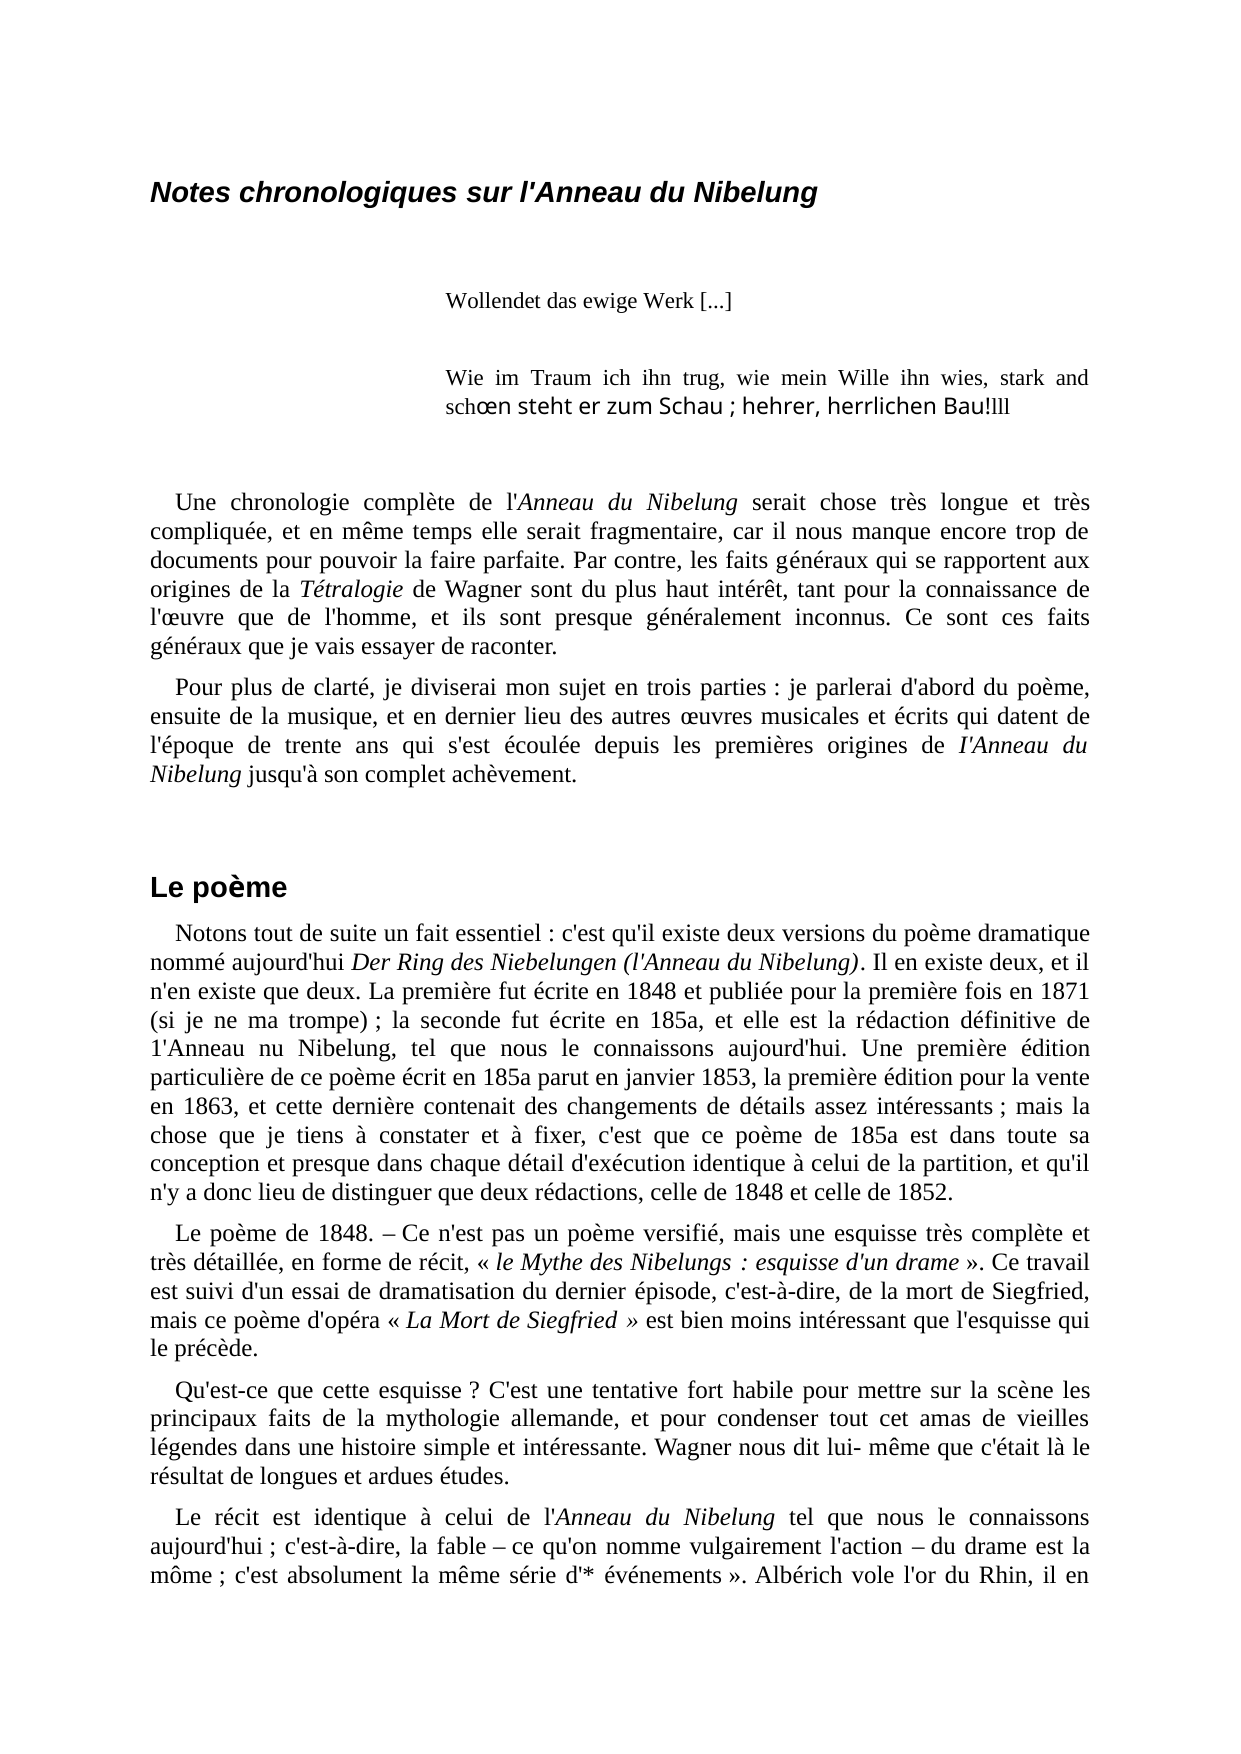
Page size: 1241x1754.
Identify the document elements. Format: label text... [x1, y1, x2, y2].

text Notons tout de suite un fait essentiel : c'est qu'il existe deux versions du poème dramatique nommé aujourd'hui Der Ring des Niebelungen (l'Anneau du Nibelung). Il en existe deux, et il n'en existe que deux. La première fut écrite en 1848 et publiée pour la première fois en 1871 (si je ne ma trompe) ; la seconde fut écrite en 185a, et elle est la rédaction définitive de 1'Anneau nu Nibelung, tel que nous le connaissons aujourd'hui. Une première édition particulière de ce poème écrit en 185a parut en janvier 1853, la première édition pour la vente en 1863, et cette dernière contenait des changements de détails assez intéressants ; mais la chose que je tiens à constater et à fixer, c'est que ce poème de 185a est dans toute sa conception et presque dans chaque détail d'exécution identique à celui de la partition, et qu'il n'y a donc lieu de distinguer que deux rédactions, celle de 1848 et celle de 1852. [150, 918, 1090, 1206]
text Qu'est-ce que cette esquisse ? C'est une tentative fort habile pour mettre sur la scène les principaux faits de la mythologie allemande, et pour condenser tout cet amas de vieilles légendes dans une histoire simple et intéressante. Wagner nous dit lui- même que c'était là le résultat de longues et ardues études. [150, 1375, 1090, 1490]
text Pour plus de clarté, je diviserai mon sujet en trois parties : je parlerai d'abord du poème, ensuite de la musique, et en dernier lieu des autres œuvres musicales et écrits qui datent de l'époque de trente ans qui s'est écoulée depuis les premières origines de I'Anneau du Nibelung jusqu'à son complet achèvement. [150, 672, 1090, 787]
text Le poème de 1848. – Ce n'est pas un poème versifié, mais une esquisse très complète et très détaillée, en forme de récit, « le Mythe des Nibelungs : esquisse d'un drame ». Ce travail est suivi d'un essai de dramatisation du dernier épisode, c'est-à-dire, de la mort de Siegfried, mais ce poème d'opéra « La Mort de Siegfried » est bien moins intéressant que l'esquisse qui le précède. [150, 1218, 1090, 1362]
text Le récit est identique à celui de l'Anneau du Nibelung tel que nous le connaissons aujourd'hui ; c'est-à-dire, la fable – ce qu'on nomme vulgairement l'action – du drame est la môme ; c'est absolument la même série d'* événements ». Albérich vole l'or du Rhin, il en [150, 1502, 1090, 1588]
text Wie im Traum ich ihn trug, wie mein Wille ihn wies, stark and schœn steht er zum Schau ; hehrer, herrlichen Bau! [445, 364, 1090, 421]
subtitle Notes chronologiques sur l'Anneau du Nibelung [150, 175, 1090, 208]
text Wollendet das ewige Werk [...] [445, 287, 1090, 314]
subtitle Le poème [150, 866, 1090, 906]
text Une chronologie complète de l'Anneau du Nibelung serait chose très longue et très compliquée, et en même temps elle serait fragmentaire, car il nous manque encore trop de documents pour pouvoir la faire parfaite. Par contre, les faits généraux qui se rapportent aux origines de la Tétralogie de Wagner sont du plus haut intérêt, tant pour la connaissance de l'œuvre que de l'homme, et ils sont presque généralement inconnus. Ce sont ces faits généraux que je vais essayer de raconter. [150, 487, 1090, 660]
